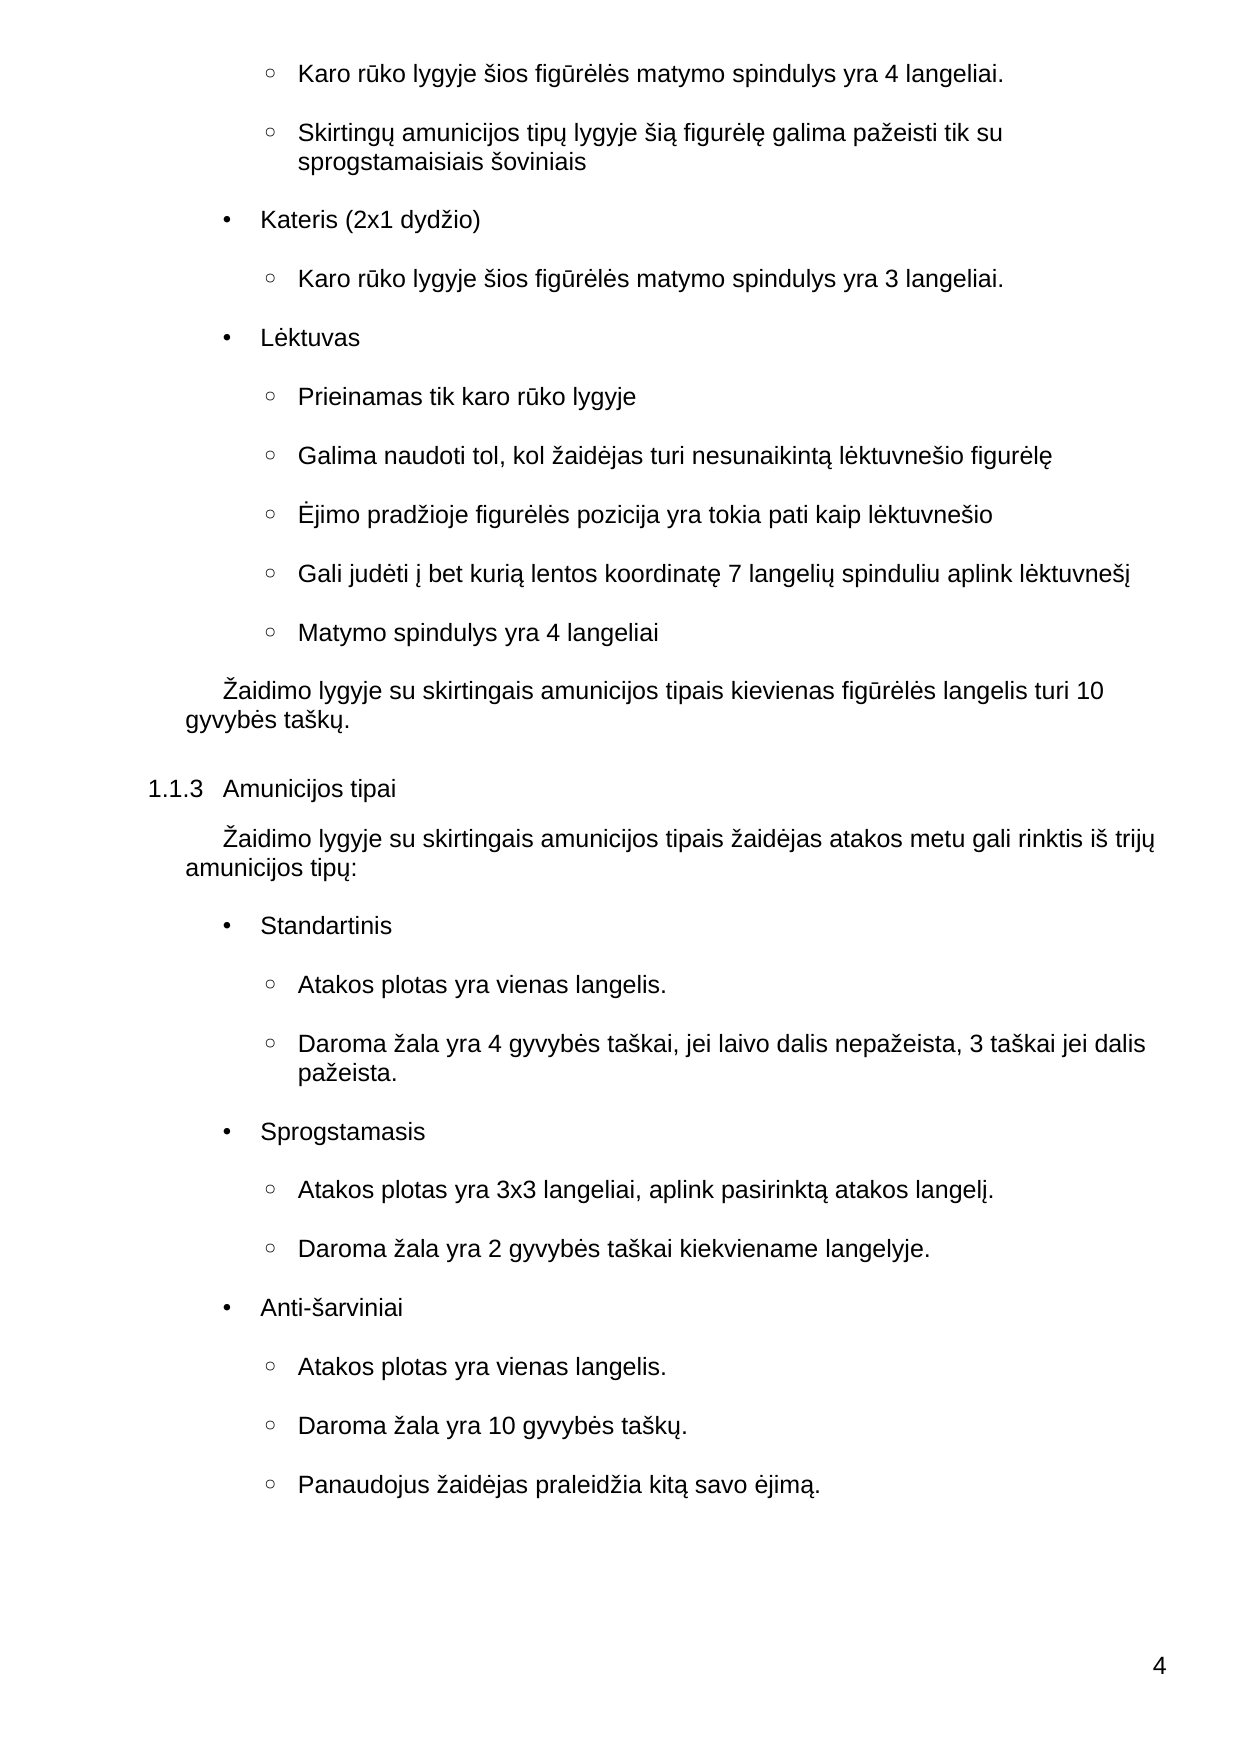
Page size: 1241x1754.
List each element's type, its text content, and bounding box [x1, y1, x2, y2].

text Žaidimo lygyje su skirtingais amunicijos tipais žaidėjas atakos metu gali rinktis iš trijų amunicijos tipų: [185, 824, 1181, 881]
list Sprogstamasis [223, 1117, 1181, 1146]
list Panaudojus žaidėjas praleidžia kitą savo ėjimą. [260, 1470, 1181, 1499]
list Ėjimo pradžioje figurėlės pozicija yra tokia pati kaip lėktuvnešio [260, 500, 1181, 529]
list Karo rūko lygyje šios figūrėlės matymo spindulys yra 3 langeliai. [260, 264, 1181, 293]
list Atakos plotas yra vienas langelis. [260, 1352, 1181, 1381]
list Daroma žala yra 10 gyvybės taškų. [260, 1411, 1181, 1440]
list Daroma žala yra 4 gyvybės taškai, jei laivo dalis nepažeista, 3 taškai jei dalis pažeista. [260, 1029, 1181, 1087]
list Atakos plotas yra vienas langelis. [260, 970, 1181, 999]
list Gali judėti į bet kurią lentos koordinatę 7 langelių spinduliu aplink lėktuvnešį [260, 559, 1181, 587]
list Daroma žala yra 2 gyvybės taškai kiekviename langelyje. [260, 1234, 1181, 1263]
list Anti-šarviniai [223, 1293, 1181, 1322]
list Standartinis [223, 911, 1181, 940]
list Skirtingų amunicijos tipų lygyje šią figurėlę galima pažeisti tik su sprogstamaisiais šoviniais [260, 118, 1181, 176]
list Galima naudoti tol, kol žaidėjas turi nesunaikintą lėktuvnešio figurėlę [260, 441, 1181, 470]
text Žaidimo lygyje su skirtingais amunicijos tipais kievienas figūrėlės langelis turi 10 gyvybės taškų. [185, 676, 1181, 734]
list Karo rūko lygyje šios figūrėlės matymo spindulys yra 4 langeliai. [260, 59, 1181, 88]
subtitle Amunicijos tipai [148, 774, 1181, 803]
list Prieinamas tik karo rūko lygyje [260, 382, 1181, 411]
list Atakos plotas yra 3x3 langeliai, aplink pasirinktą atakos langelį. [260, 1176, 1181, 1204]
list Matymo spindulys yra 4 langeliai [260, 617, 1181, 646]
list Lėktuvas [223, 323, 1181, 352]
list Kateris (2x1 dydžio) [223, 206, 1181, 234]
